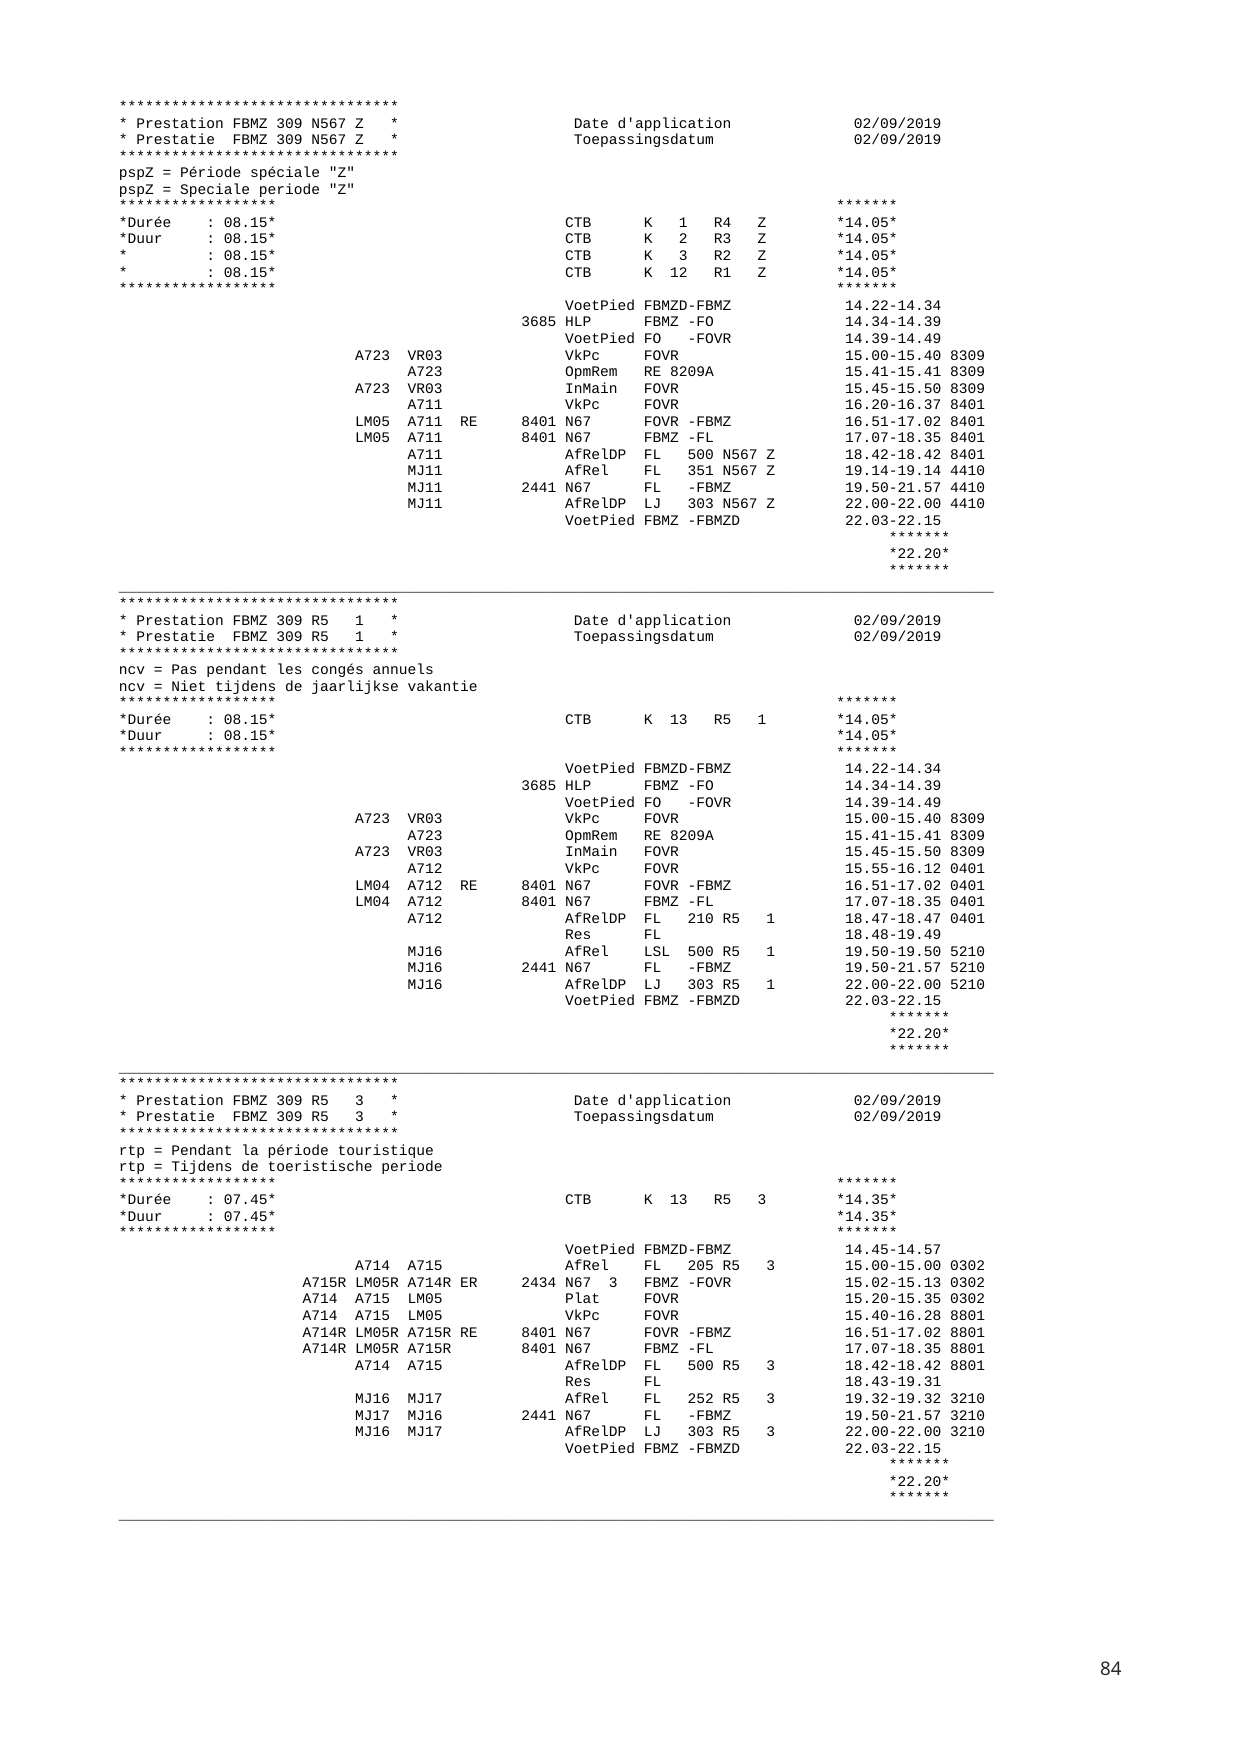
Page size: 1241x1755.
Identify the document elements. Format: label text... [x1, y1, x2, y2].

text ******************************** * Prestation FBMZ 309 N567 Z * Date d'application 02/09/2019 * Prestatie FBMZ 309 N567 Z * Toepassingsdatum 02/09/2019 ******************************** pspZ = Période spéciale "Z" pspZ = Speciale periode "Z" ****************** ******* *Durée : 08.15* CTB K 1 R4 Z *14.05* *Duur : 08.15* CTB K 2 R3 Z *14.05* * : 08.15* CTB K 3 R2 Z *14.05* * : 08.15* CTB K 12 R1 Z *14.05* ****************** ******* VoetPied FBMZD-FBMZ 14.22-14.34 3685 HLP FBMZ -FO 14.34-14.39 VoetPied FO -FOVR 14.39-14.49 A723 VR03 VkPc FOVR 15.00-15.40 8309 A723 OpmRem RE 8209A 15.41-15.41 8309 A723 VR03 InMain FOVR 15.45-15.50 8309 A711 VkPc FOVR 16.20-16.37 8401 LM05 A711 RE 8401 N67 FOVR -FBMZ 16.51-17.02 8401 LM05 A711 8401 N67 FBMZ -FL 17.07-18.35 8401 A711 AfRelDP FL 500 N567 Z 18.42-18.42 8401 MJ11 AfRel FL 351 N567 Z 19.14-19.14 4410 MJ11 2441 N67 FL -FBMZ 19.50-21.57 4410 MJ11 AfRelDP LJ 303 N567 Z 22.00-22.00 4410 VoetPied FBMZ -FBMZD 22.03-22.15 ******* *22.20* ******* ____________________________________________________________________________________________________ [119, 99, 1122, 596]
text ******************************** * Prestation FBMZ 309 R5 3 * Date d'application 02/09/2019 * Prestatie FBMZ 309 R5 3 * Toepassingsdatum 02/09/2019 ******************************** rtp = Pendant la période touristique rtp = Tijdens de toeristische periode ****************** ******* *Durée : 07.45* CTB K 13 R5 3 *14.35* *Duur : 07.45* *14.35* ****************** ******* VoetPied FBMZD-FBMZ 14.45-14.57 A714 A715 AfRel FL 205 R5 3 15.00-15.00 0302 A715R LM05R A714R ER 2434 N67 3 FBMZ -FOVR 15.02-15.13 0302 A714 A715 LM05 Plat FOVR 15.20-15.35 0302 A714 A715 LM05 VkPc FOVR 15.40-16.28 8801 A714R LM05R A715R RE 8401 N67 FOVR -FBMZ 16.51-17.02 8801 A714R LM05R A715R 8401 N67 FBMZ -FL 17.07-18.35 8801 A714 A715 AfRelDP FL 500 R5 3 18.42-18.42 8801 Res FL 18.43-19.31 MJ16 MJ17 AfRel FL 252 R5 3 19.32-19.32 3210 MJ17 MJ16 2441 N67 FL -FBMZ 19.50-21.57 3210 MJ16 MJ17 AfRelDP LJ 303 R5 3 22.00-22.00 3210 VoetPied FBMZ -FBMZD 22.03-22.15 ******* *22.20* ******* ____________________________________________________________________________________________________ [119, 1076, 1122, 1524]
text ******************************** * Prestation FBMZ 309 R5 1 * Date d'application 02/09/2019 * Prestatie FBMZ 309 R5 1 * Toepassingsdatum 02/09/2019 ******************************** ncv = Pas pendant les congés annuels ncv = Niet tijdens de jaarlijkse vakantie ****************** ******* *Durée : 08.15* CTB K 13 R5 1 *14.05* *Duur : 08.15* *14.05* ****************** ******* VoetPied FBMZD-FBMZ 14.22-14.34 3685 HLP FBMZ -FO 14.34-14.39 VoetPied FO -FOVR 14.39-14.49 A723 VR03 VkPc FOVR 15.00-15.40 8309 A723 OpmRem RE 8209A 15.41-15.41 8309 A723 VR03 InMain FOVR 15.45-15.50 8309 A712 VkPc FOVR 15.55-16.12 0401 LM04 A712 RE 8401 N67 FOVR -FBMZ 16.51-17.02 0401 LM04 A712 8401 N67 FBMZ -FL 17.07-18.35 0401 A712 AfRelDP FL 210 R5 1 18.47-18.47 0401 Res FL 18.48-19.49 MJ16 AfRel LSL 500 R5 1 19.50-19.50 5210 MJ16 2441 N67 FL -FBMZ 19.50-21.57 5210 MJ16 AfRelDP LJ 303 R5 1 22.00-22.00 5210 VoetPied FBMZ -FBMZD 22.03-22.15 ******* *22.20* ******* ____________________________________________________________________________________________________ [119, 596, 1122, 1076]
